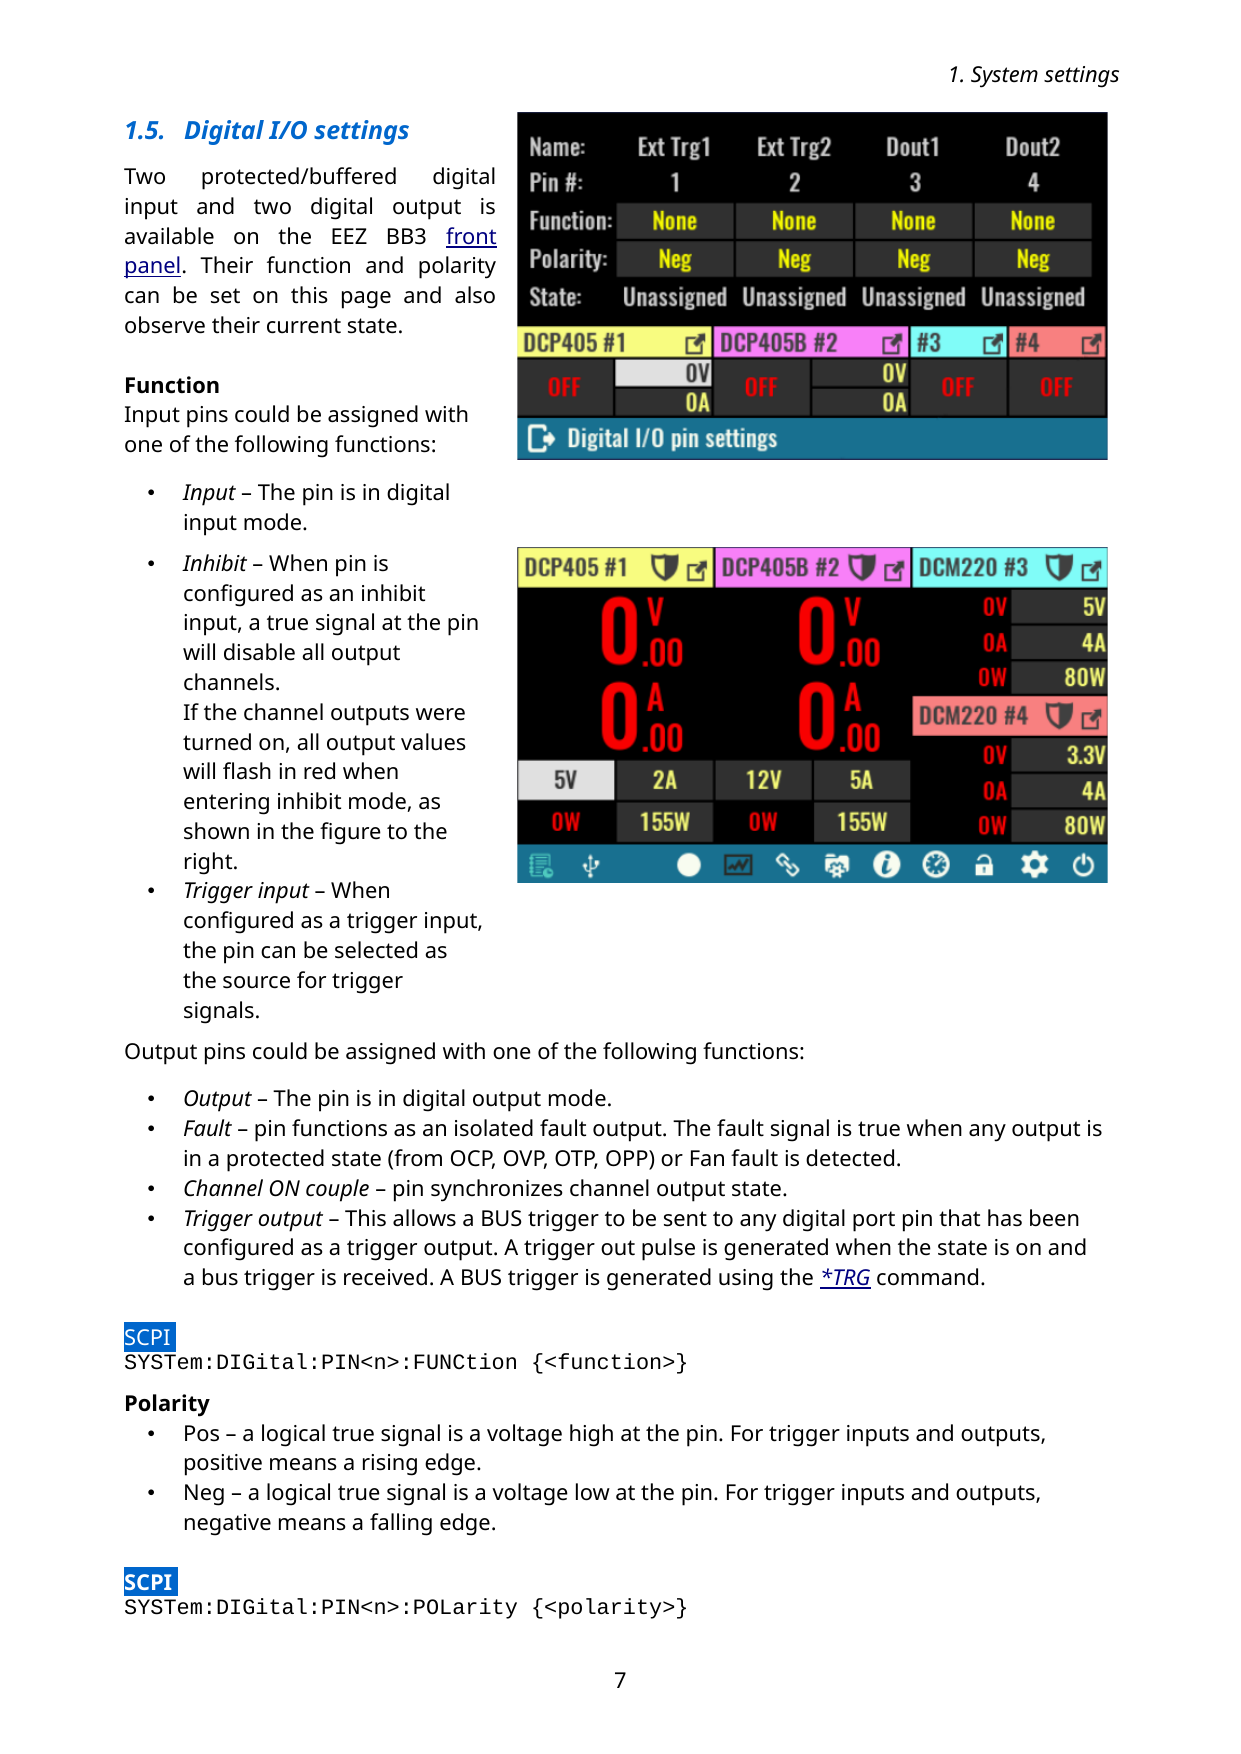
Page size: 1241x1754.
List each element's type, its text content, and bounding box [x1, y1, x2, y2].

table_cell Polarity Pos – a logical true signal is a voltage high at the pin. For trigger inputs and outputs, positive means a rising edge. Neg – a logical true signal is a voltage low at the pin. For trigger inputs and outputs, negative means a falling edge. SCPI SYSTem:DIGital:PIN<n>:POLarity {<polarity>} [118, 1382, 1123, 1627]
picture [517, 547, 1108, 883]
table_header Digital I/O settings Two protected/buffered digital input and two digital output is available on the EEZ BB3 front panel. Their function and polarity can be set on this page and also observe their current state. Function Input pins could be assigned with one of the following functions: Input – The pin is in digital input mode. [118, 107, 502, 542]
table_header [502, 107, 1123, 542]
picture [517, 112, 1108, 460]
table_cell [502, 542, 1123, 1030]
table_cell Inhibit – When pin is configured as an inhibit input, a true signal at the pin will disable all output channels. If the channel outputs were turned on, all output values will flash in red when entering inhibit mode, as shown in the figure to the right. Trigger input – When configured as a trigger input, the pin can be selected as the source for trigger signals. [118, 542, 502, 1030]
table_cell Output pins could be assigned with one of the following functions: Output – The pin is in digital output mode. Fault – pin functions as an isolated fault output. The fault signal is true when any output is in a protected state (from OCP, OVP, OTP, OPP) or Fan fault is detected. Channel ON couple – pin synchronizes channel output state. Trigger output – This allows a BUS trigger to be sent to any digital port pin that has been configured as a trigger output. A trigger out pulse is generated when the state is on and a bus trigger is received. A BUS trigger is generated using the *TRG command. SCPI SYSTem:DIGital:PIN<n>:FUNCtion {<function>} [118, 1030, 1123, 1382]
